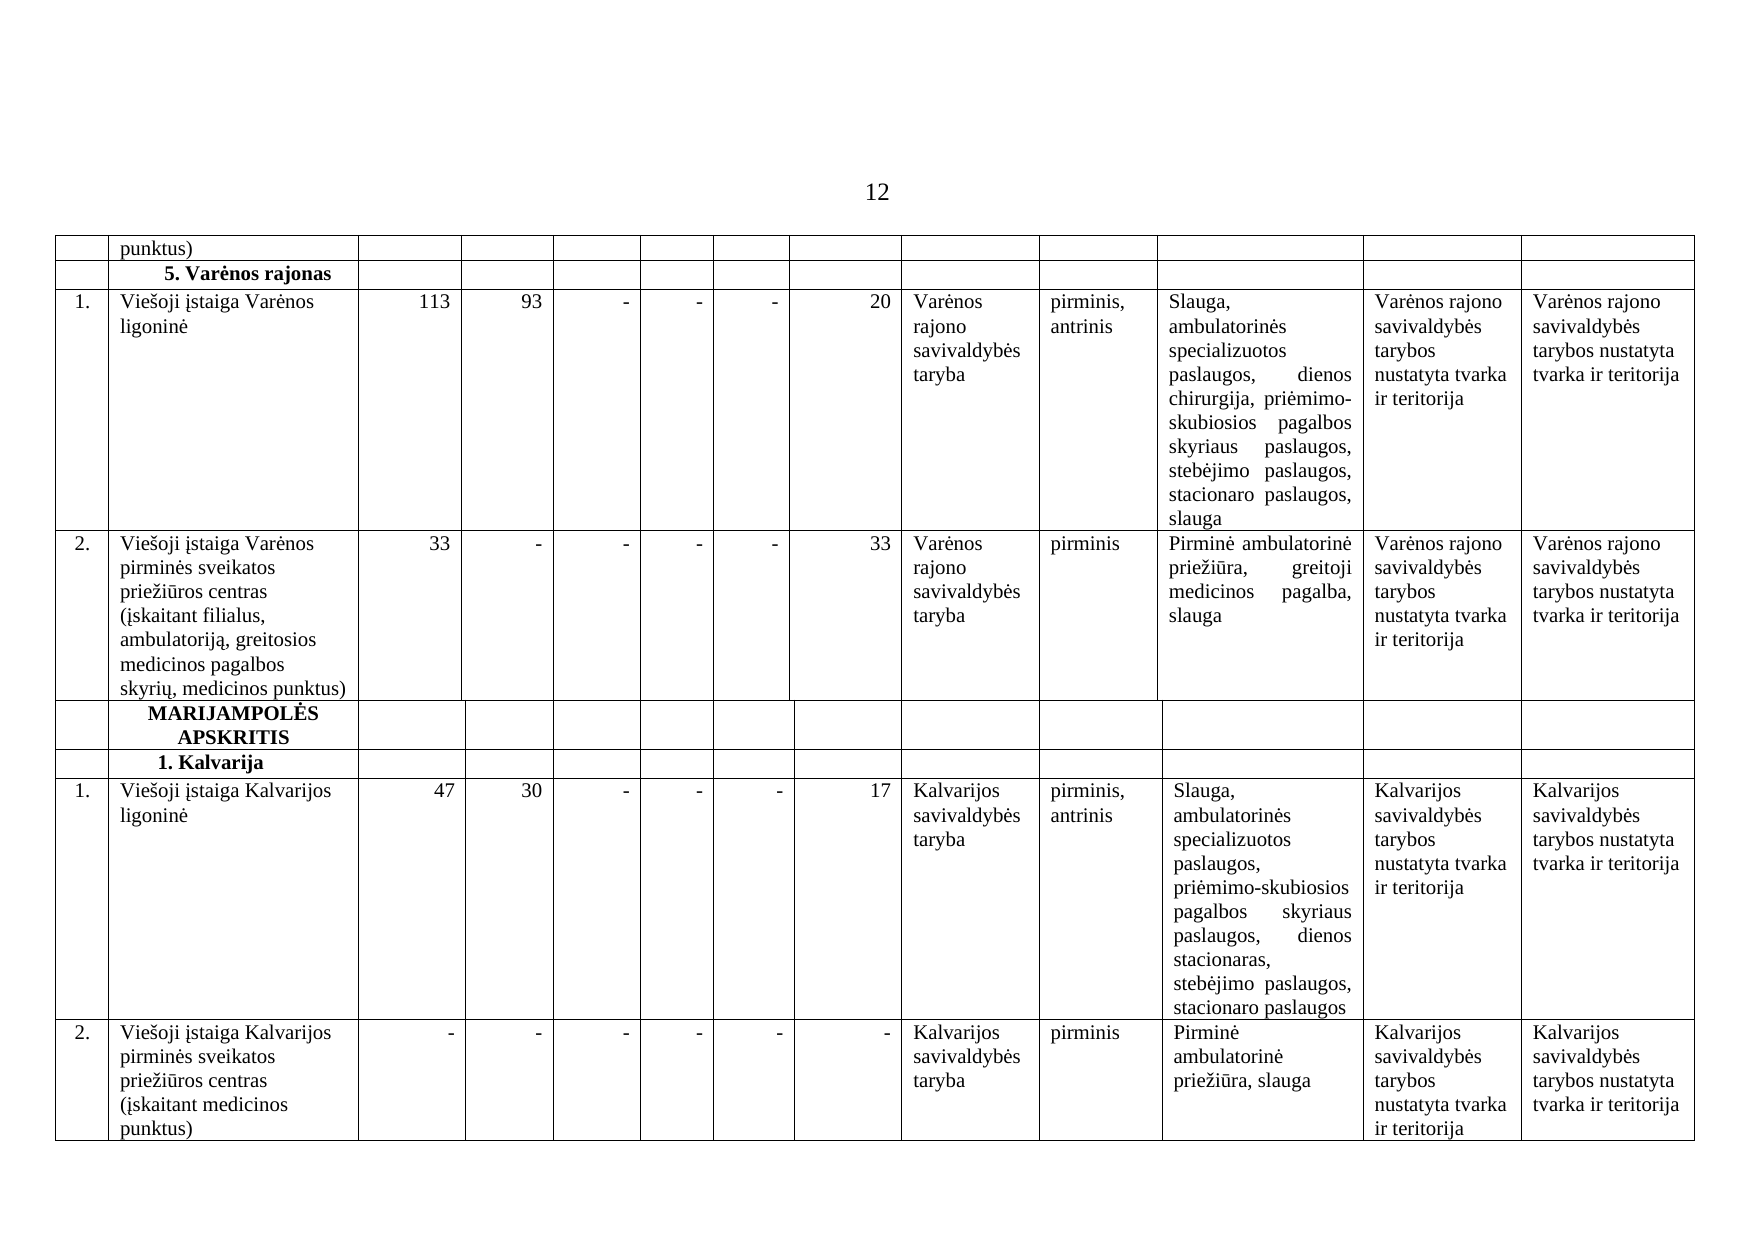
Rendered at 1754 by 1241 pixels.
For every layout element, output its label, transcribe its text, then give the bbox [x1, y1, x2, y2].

table_cell Kalvarijos savivaldybės tarybos nustatyta tvarka ir teritorija [1364, 1020, 1521, 1140]
table_cell [714, 261, 789, 288]
table_cell Kalvarijos savivaldybės tarybos nustatyta tvarka ir teritorija [1522, 779, 1694, 1019]
table_cell [56, 750, 108, 777]
table_cell - [790, 236, 901, 260]
table_cell 2. [56, 1020, 108, 1140]
table_cell Varėnos rajono savivaldybės taryba [902, 531, 1039, 699]
table_cell 1. Kalvarija [109, 750, 358, 777]
table_cell - [795, 1020, 901, 1140]
table_cell [1158, 236, 1363, 260]
table_cell [359, 261, 461, 288]
table_cell Slauga, ambulatorinės specializuotos paslaugos, dienos chirurgija, priėmimo-skubiosios pagalbos skyriaus paslaugos, stebėjimo paslaugos, stacionaro paslaugos, slauga [1158, 290, 1363, 530]
table_cell 33 [790, 531, 901, 699]
table_cell - [641, 236, 713, 260]
table_cell Kalvarijos savivaldybės taryba [902, 1020, 1039, 1140]
table_cell [795, 701, 901, 749]
table_cell [56, 261, 108, 288]
table_cell [1364, 236, 1521, 260]
table_cell [56, 701, 108, 749]
table_cell [1040, 701, 1162, 749]
table_cell Varėnos rajono savivaldybės tarybos nustatyta tvarka ir teritorija [1364, 531, 1521, 699]
table_cell - [554, 531, 640, 699]
table_cell [1364, 701, 1521, 749]
table_cell - [359, 236, 461, 260]
table_cell - [462, 236, 553, 260]
table_cell - [554, 236, 640, 260]
table_cell - [554, 1020, 640, 1140]
table_cell 93 [462, 290, 553, 530]
table_cell [466, 750, 553, 777]
table_cell [1522, 236, 1694, 260]
table_cell [1040, 750, 1162, 777]
table_cell 2. [56, 531, 108, 699]
table_cell Viešoji įstaiga Varėnos pirminės sveikatos priežiūros centras (įskaitant filialus, ambulatoriją, greitosios medicinos pagalbos skyrių, medicinos punktus) [109, 531, 358, 699]
table_cell [1522, 261, 1694, 288]
table_cell - [359, 1020, 465, 1140]
table_cell - [714, 290, 789, 530]
table_cell - [714, 236, 789, 260]
table_cell Varėnos rajono savivaldybės tarybos nustatyta tvarka ir teritorija [1522, 290, 1694, 530]
table_cell [1163, 750, 1363, 777]
table_cell 5. Varėnos rajonas [109, 261, 358, 288]
table_cell pirminis, antrinis [1040, 290, 1157, 530]
table_cell [714, 701, 794, 749]
table_cell - [714, 1020, 794, 1140]
table_cell Kalvarijos savivaldybės taryba [902, 779, 1039, 1019]
table_cell [554, 701, 640, 749]
table_cell [641, 750, 713, 777]
table_cell [1522, 750, 1694, 777]
table_cell pirminis [1040, 1020, 1162, 1140]
table_cell [790, 261, 901, 288]
table_cell [902, 750, 1039, 777]
table_cell [1040, 236, 1157, 260]
table_cell MARIJAMPOLĖS APSKRITIS [109, 701, 358, 749]
table_cell punktus) [109, 236, 358, 260]
table_cell [56, 236, 108, 260]
table_cell [466, 701, 553, 749]
table_cell [1364, 261, 1521, 288]
table_cell [641, 701, 713, 749]
table_cell 17 [795, 779, 901, 1019]
table_cell - [714, 779, 794, 1019]
table_cell [902, 236, 1039, 260]
table_cell [554, 750, 640, 777]
table_cell 113 [359, 290, 461, 530]
table_cell [1522, 701, 1694, 749]
table_cell 1. [56, 779, 108, 1019]
table_cell [554, 261, 640, 288]
table_cell [359, 750, 465, 777]
table_cell pirminis, antrinis [1040, 779, 1162, 1019]
table_cell Pirminė ambulatorinė priežiūra, slauga [1163, 1020, 1363, 1140]
table_cell Slauga, ambulatorinės specializuotos paslaugos, priėmimo-skubiosios pagalbos skyriaus paslaugos, dienos stacionaras, stebėjimo paslaugos, stacionaro paslaugos [1163, 779, 1363, 1019]
table_cell [1364, 750, 1521, 777]
table_cell 47 [359, 779, 465, 1019]
table_cell pirminis [1040, 531, 1157, 699]
table_cell [714, 750, 794, 777]
table_cell Viešoji įstaiga Kalvarijos ligoninė [109, 779, 358, 1019]
table_cell 20 [790, 290, 901, 530]
table_cell Viešoji įstaiga Kalvarijos pirminės sveikatos priežiūros centras (įskaitant medicinos punktus) [109, 1020, 358, 1140]
table_cell [641, 261, 713, 288]
table_cell Viešoji įstaiga Varėnos ligoninė [109, 290, 358, 530]
table_cell [359, 701, 465, 749]
table_cell - [641, 531, 713, 699]
table_cell - [466, 1020, 553, 1140]
table_cell - [554, 290, 640, 530]
table_cell - [641, 1020, 713, 1140]
table_cell - [714, 531, 789, 699]
table_cell [795, 750, 901, 777]
table_cell Varėnos rajono savivaldybės tarybos nustatyta tvarka ir teritorija [1364, 290, 1521, 530]
table_cell [1158, 261, 1363, 288]
table_cell Kalvarijos savivaldybės tarybos nustatyta tvarka ir teritorija [1364, 779, 1521, 1019]
table_cell [1040, 261, 1157, 288]
table_cell [902, 701, 1039, 749]
table_cell Varėnos rajono savivaldybės tarybos nustatyta tvarka ir teritorija [1522, 531, 1694, 699]
table_cell [462, 261, 553, 288]
table_cell [1163, 701, 1363, 749]
table_cell - [554, 779, 640, 1019]
table_cell - [641, 290, 713, 530]
table_cell 33 [359, 531, 461, 699]
table_cell Pirminė ambulatorinė priežiūra, greitoji medicinos pagalba, slauga [1158, 531, 1363, 699]
table_cell - [641, 779, 713, 1019]
table_cell 1. [56, 290, 108, 530]
table_cell [902, 261, 1039, 288]
table_cell - [462, 531, 553, 699]
table_cell 30 [466, 779, 553, 1019]
table_cell Kalvarijos savivaldybės tarybos nustatyta tvarka ir teritorija [1522, 1020, 1694, 1140]
table_cell Varėnos rajono savivaldybės taryba [902, 290, 1039, 530]
